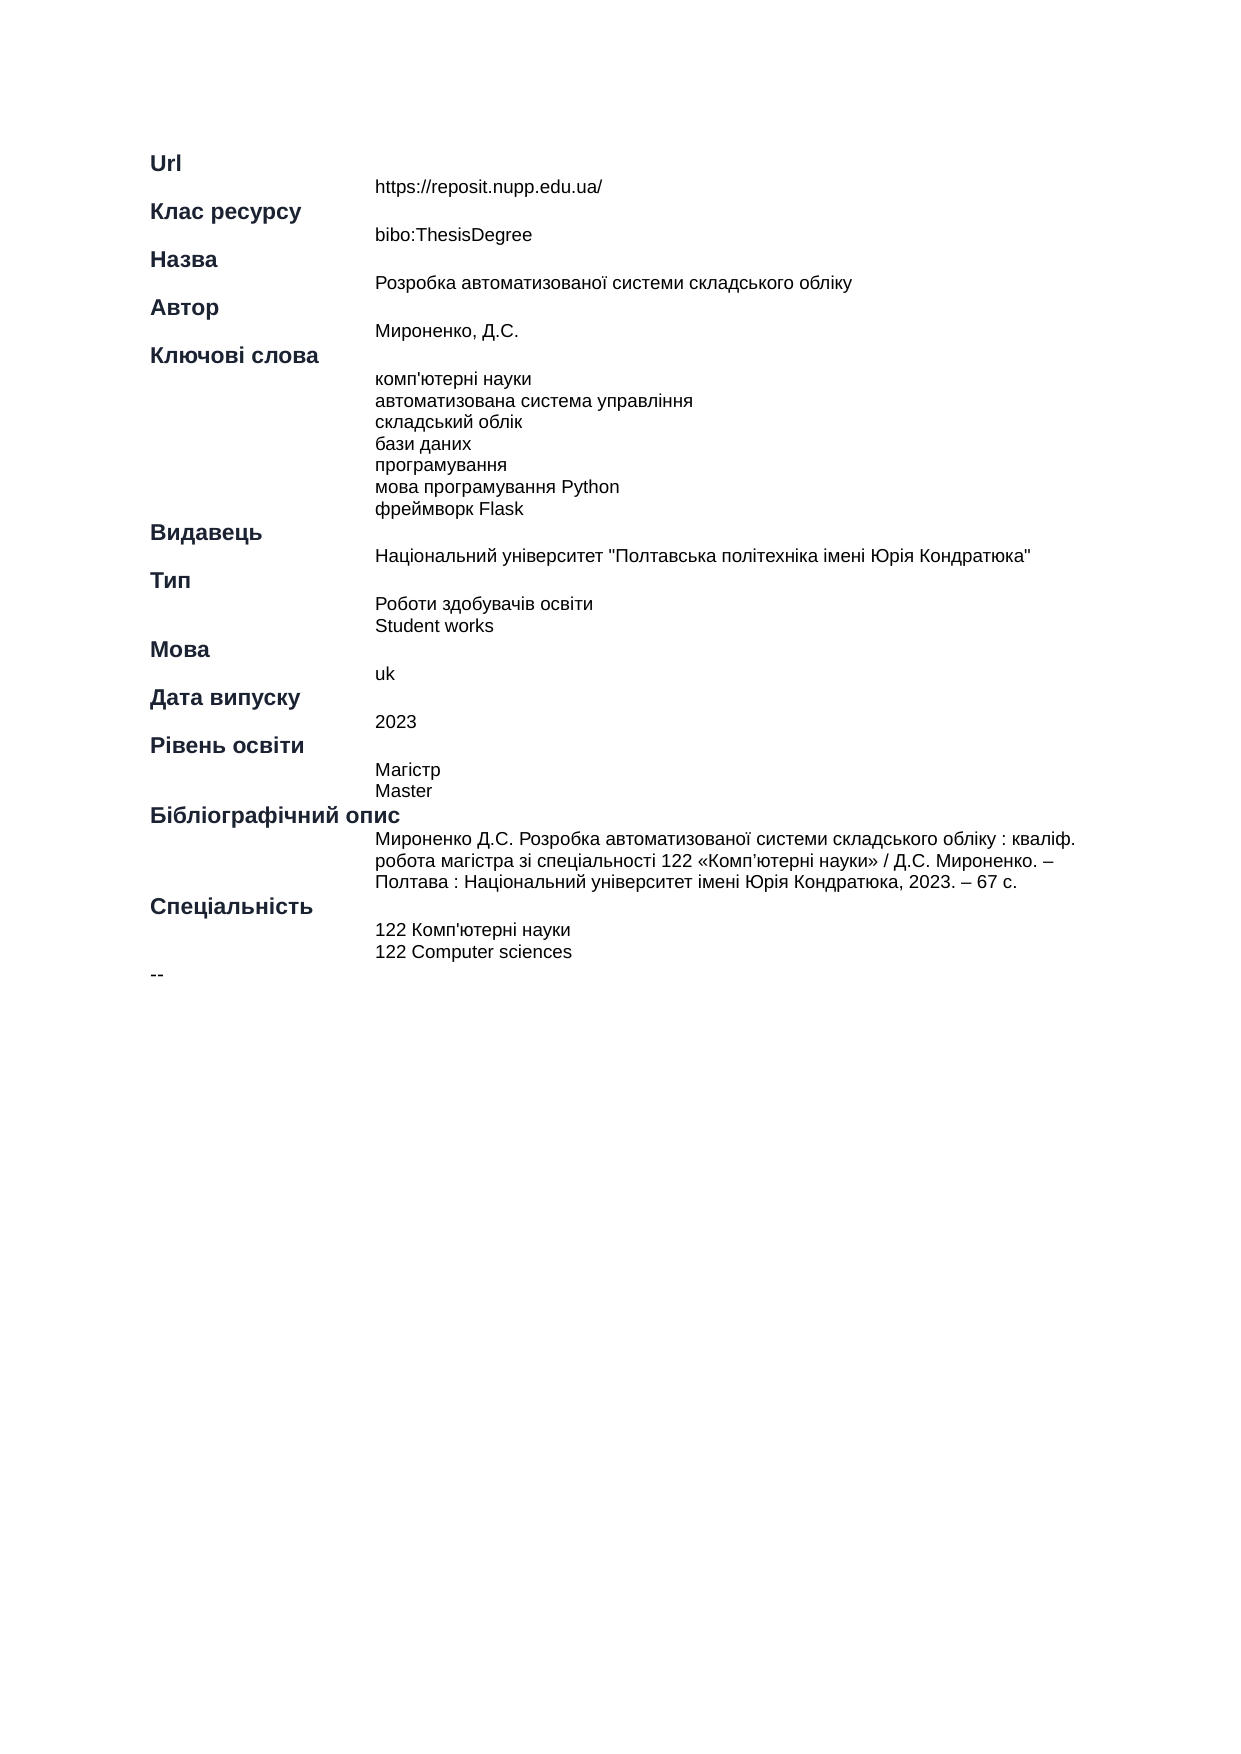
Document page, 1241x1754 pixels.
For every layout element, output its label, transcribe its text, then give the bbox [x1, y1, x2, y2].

text автоматизована система управління [375, 389, 1090, 411]
text фреймворк Flask [375, 497, 1090, 519]
text Мироненко, Д.С. [375, 320, 1090, 342]
text 2023 [375, 711, 1090, 732]
text 122 Комп'ютерні науки [375, 919, 1090, 941]
text https://reposit.nupp.edu.ua/ [375, 176, 1090, 198]
text складський облік [375, 411, 1090, 433]
text програмування [375, 454, 1090, 476]
text Клас ресурсу [150, 198, 1090, 224]
text uk [375, 663, 1090, 684]
text Student works [375, 615, 1090, 636]
text бази даних [375, 433, 1090, 454]
text Спеціальність [150, 893, 1090, 919]
text bibo:ThesisDegree [375, 224, 1090, 246]
text комп'ютерні науки [375, 368, 1090, 389]
text мова програмування Python [375, 476, 1090, 497]
text Назва [150, 246, 1090, 272]
text Розробка автоматизованої системи складського обліку [375, 272, 1090, 294]
text Master [375, 780, 1090, 802]
text Мироненко Д.С. Розробка автоматизованої системи складського обліку : кваліф. робота магістра зі спеціальності 122 «Комп’ютерні науки» / Д.С. Мироненко. – Полтава : Національний університет імені Юрія Кондратюка, 2023. – 67 с. [375, 828, 1090, 893]
text Тип [150, 567, 1090, 593]
text Мова [150, 636, 1090, 663]
text Url [150, 150, 1090, 176]
text Дата випуску [150, 684, 1090, 711]
text Ключові слова [150, 342, 1090, 368]
text Автор [150, 294, 1090, 320]
text 122 Computer sciences [375, 941, 1090, 962]
text Видавець [150, 519, 1090, 545]
text Бібліографічний опис [150, 802, 1090, 828]
text Рівень освіти [150, 732, 1090, 758]
text Магістр [375, 758, 1090, 780]
text Національний університет "Полтавська політехніка імені Юрія Кондратюка" [375, 545, 1090, 567]
text Роботи здобувачів освіти [375, 593, 1090, 615]
text -- [150, 962, 1090, 986]
